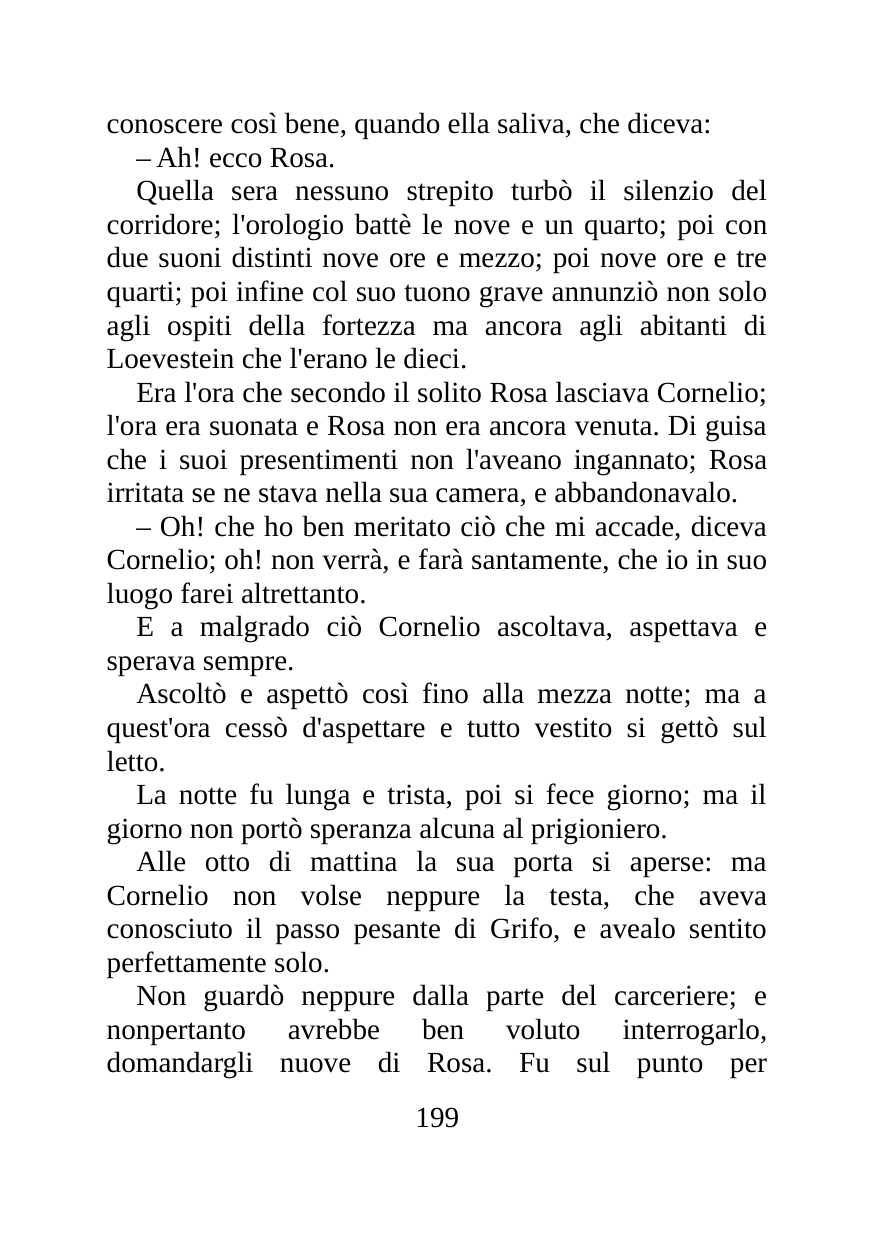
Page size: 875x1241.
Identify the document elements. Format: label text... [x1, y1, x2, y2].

text conoscere così bene, quando ella saliva, che diceva: [106, 106, 768, 140]
text ‒ Ah! ecco Rosa. [106, 140, 768, 173]
text La notte fu lunga e trista, poi si fece giorno; ma il giorno non portò speranza alcuna al prigioniero. [106, 777, 768, 844]
text Era l'ora che secondo il solito Rosa lasciava Cornelio; l'ora era suonata e Rosa non era ancora venuta. Di guisa che i suoi presentimenti non l'aveano ingannato; Rosa irritata se ne stava nella sua camera, e abbandonavalo. [106, 375, 768, 509]
text Ascoltò e aspettò così fino alla mezza notte; ma a quest'ora cessò d'aspettare e tutto vestito si gettò sul letto. [106, 677, 768, 777]
text E a malgrado ciò Cornelio ascoltava, aspettava e sperava sempre. [106, 609, 768, 677]
text ‒ Oh! che ho ben meritato ciò che mi accade, diceva Cornelio; oh! non verrà, e farà santamente, che io in suo luogo farei altrettanto. [106, 509, 768, 609]
text Quella sera nessuno strepito turbò il silenzio del corridore; l'orologio battè le nove e un quarto; poi con due suoni distinti nove ore e mezzo; poi nove ore e tre quarti; poi infine col suo tuono grave annunziò non solo agli ospiti della fortezza ma ancora agli abitanti di Loevestein che l'erano le dieci. [106, 173, 768, 375]
text Alle otto di mattina la sua porta si aperse: ma Cornelio non volse neppure la testa, che aveva conosciuto il passo pesante di Grifo, e avealo sentito perfettamente solo. [106, 844, 768, 978]
text Non guardò neppure dalla parte del carceriere; e nonpertanto avrebbe ben voluto interrogarlo, domandargli nuove di Rosa. Fu sul punto per [106, 978, 768, 1079]
